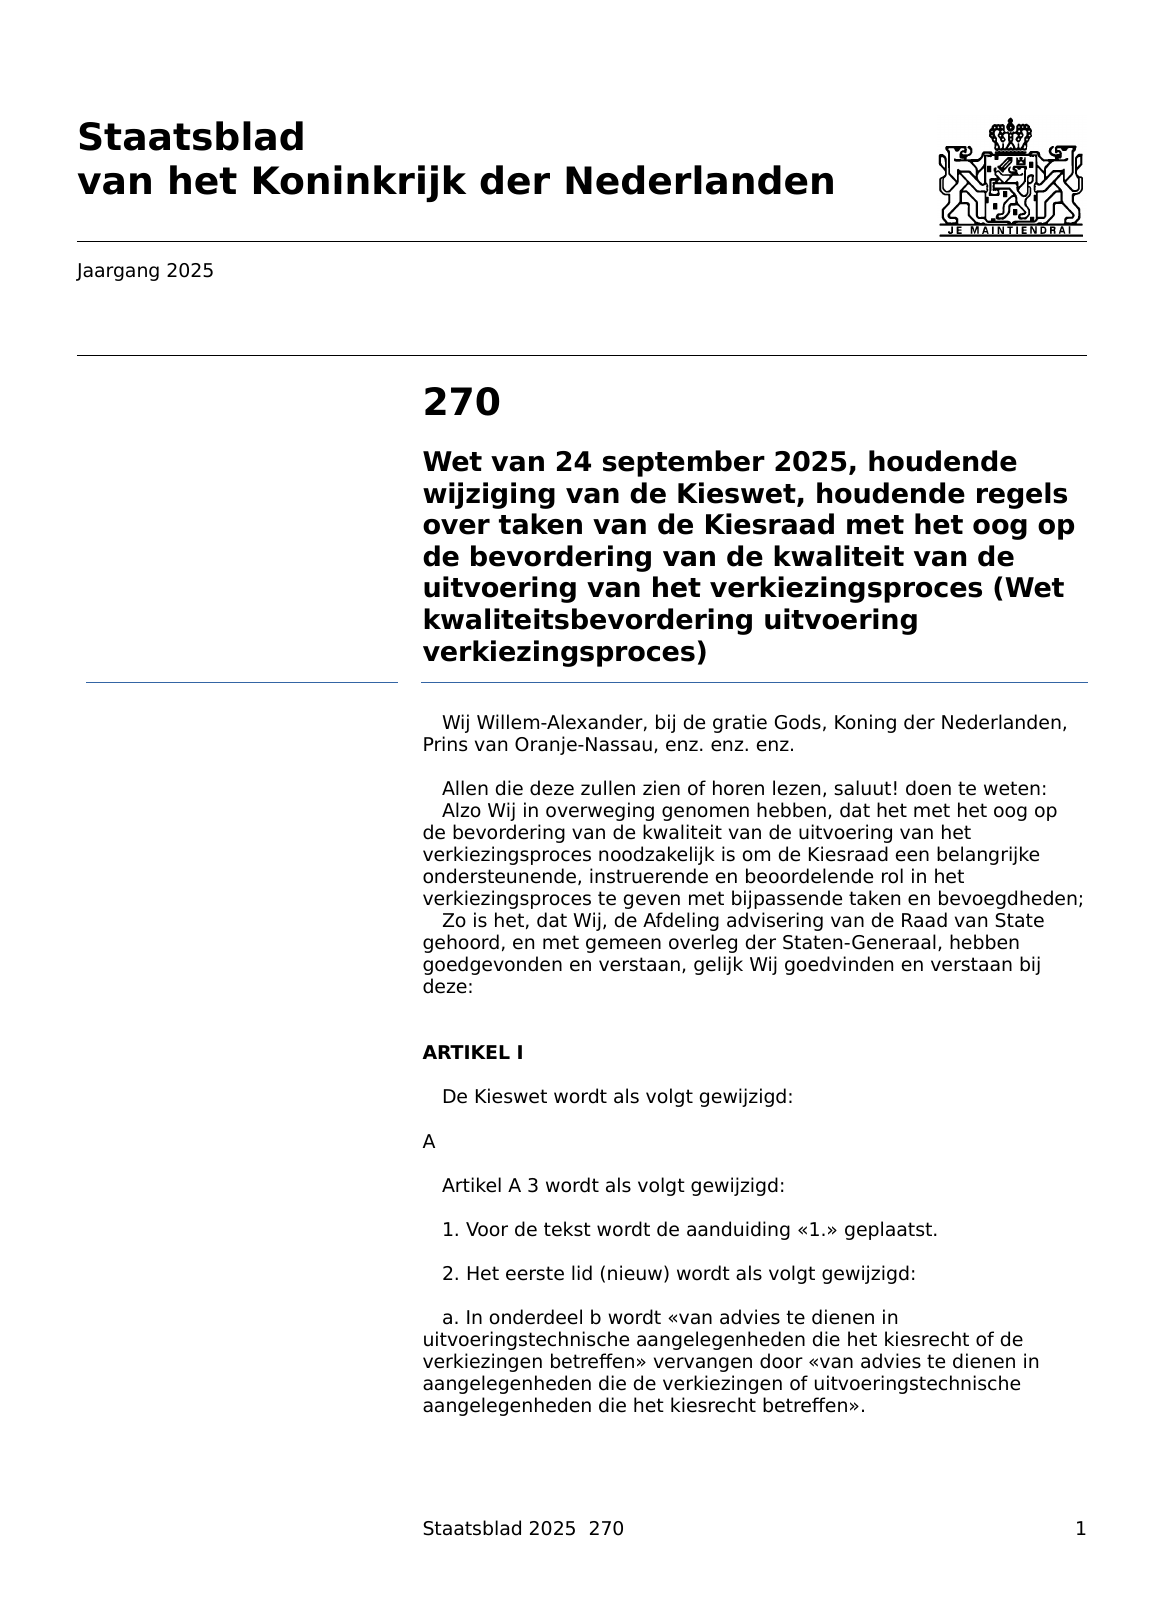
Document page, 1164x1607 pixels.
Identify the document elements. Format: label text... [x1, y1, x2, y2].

text Zo is het, dat Wij, de Afdeling advisering van de Raad van State gehoord, en met gemeen overleg der Staten-Generaal, hebben goedgevonden en verstaan, gelijk Wij goedvinden en verstaan bij deze: [422, 910, 1087, 998]
text Alzo Wij in overweging genomen hebben, dat het met het oog op de bevordering van de kwaliteit van de uitvoering van het verkiezingsproces noodzakelijk is om de Kiesraad een belangrijke ondersteunende, instruerende en beoordelende rol in het verkiezingsproces te geven met bijpassende taken en bevoegdheden; [422, 800, 1087, 910]
text 1. Voor de tekst wordt de aanduiding «1.» geplaatst. [422, 1219, 1087, 1241]
text Artikel A 3 wordt als volgt gewijzigd: [422, 1175, 1087, 1197]
subtitle 270 [422, 381, 1087, 424]
picture [936, 115, 1087, 240]
text 2. Het eerste lid (nieuw) wordt als volgt gewijzigd: [422, 1263, 1087, 1285]
text a. In onderdeel b wordt «van advies te dienen in uitvoeringstechnische aangelegenheden die het kiesrecht of de verkiezingen betreffen» vervangen door «van advies te dienen in aangelegenheden die de verkiezingen of uitvoeringstechnische aangelegenheden die het kiesrecht betreffen». [422, 1307, 1087, 1417]
text A [422, 1131, 1087, 1152]
text Wij Willem-Alexander, bij de gratie Gods, Koning der Nederlanden, Prins van Oranje-Nassau, enz. enz. enz. [422, 712, 1087, 756]
text Allen die deze zullen zien of horen lezen, saluut! doen te weten: [422, 778, 1087, 800]
subtitle ARTIKEL I [422, 1042, 1087, 1064]
table_cell Jaargang 2025 [77, 242, 1087, 355]
text De Kieswet wordt als volgt gewijzigd: [422, 1086, 1087, 1108]
table_header Staatsblad van het Koninkrijk der Nederlanden [77, 100, 886, 241]
table_header [886, 100, 1087, 241]
text Wet van 24 september 2025, houdende wijziging van de Kieswet, houdende regels over taken van de Kiesraad met het oog op de bevordering van de kwaliteit van de uitvoering van het verkiezingsproces (Wet kwaliteitsbevordering uitvoering verkiezingsproces) [422, 447, 1087, 667]
